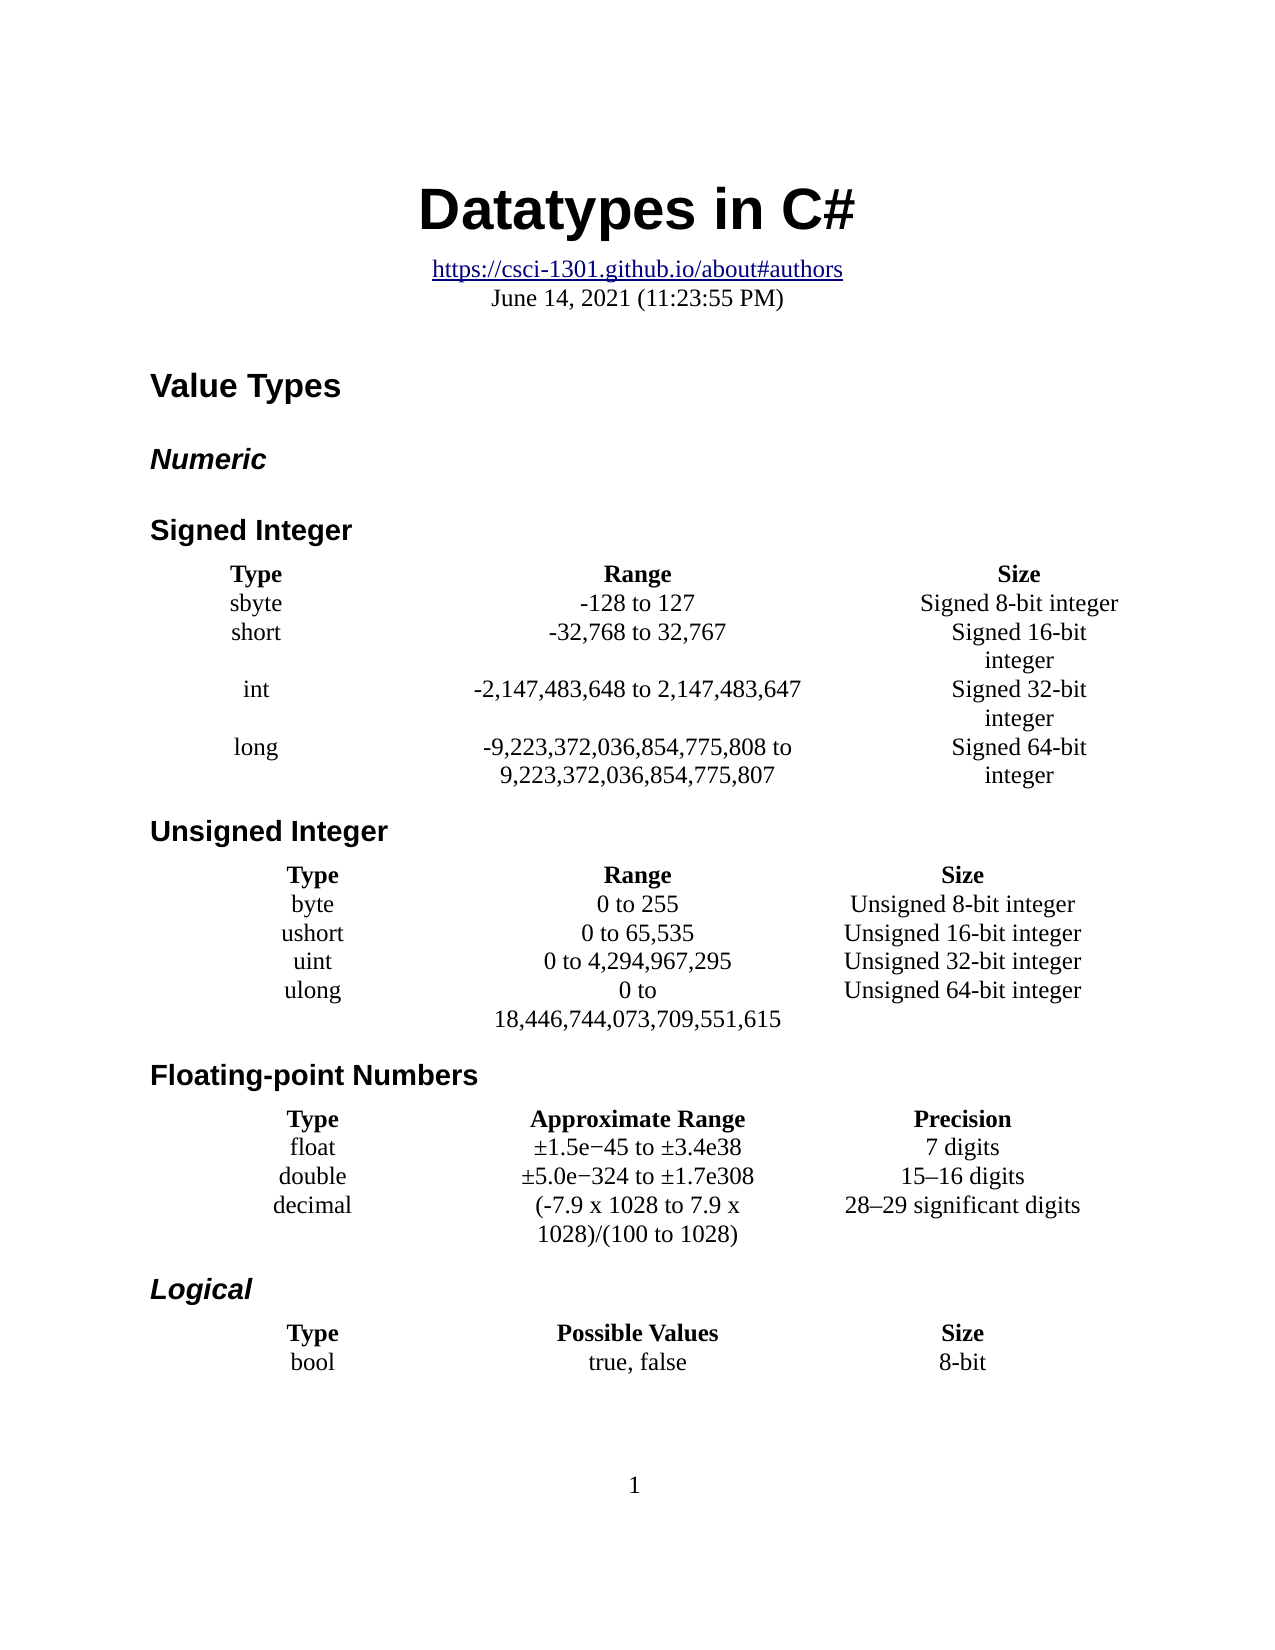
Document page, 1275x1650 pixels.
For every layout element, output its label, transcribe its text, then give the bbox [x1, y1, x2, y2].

table_header Precision [800, 1104, 1125, 1132]
table_header Type [150, 559, 362, 588]
table_cell Signed 16-bit integer [913, 617, 1125, 674]
table_cell Unsigned 8-bit integer [800, 889, 1125, 918]
subtitle Floating-point Numbers [150, 1058, 1125, 1091]
table_cell true, false [475, 1347, 800, 1376]
table_cell sbyte [150, 588, 362, 617]
table_cell Signed 8-bit integer [913, 588, 1125, 617]
table_header Range [362, 559, 913, 588]
subtitle Unsigned Integer [150, 814, 1125, 848]
table_cell ulong [150, 975, 475, 1033]
table_cell 0 to 65,535 [475, 918, 800, 946]
table_cell uint [150, 946, 475, 975]
table_cell 28–29 significant digits [800, 1190, 1125, 1247]
table_cell Signed 32-bit integer [913, 674, 1125, 732]
table_cell 0 to 18,446,744,073,709,551,615 [475, 975, 800, 1033]
table_cell double [150, 1161, 475, 1190]
table_cell Unsigned 16-bit integer [800, 918, 1125, 946]
table_cell -128 to 127 [362, 588, 913, 617]
table_cell Unsigned 32-bit integer [800, 946, 1125, 975]
table_cell short [150, 617, 362, 674]
table_cell -9,223,372,036,854,775,808 to 9,223,372,036,854,775,807 [362, 732, 913, 789]
table_cell (-7.9 x 1028 to 7.9 x 1028)/(100 to 1028) [475, 1190, 800, 1247]
table_cell float [150, 1133, 475, 1161]
table_header Possible Values [475, 1319, 800, 1347]
table_header Type [150, 860, 475, 889]
table_cell 0 to 255 [475, 889, 800, 918]
table_cell Unsigned 64-bit integer [800, 975, 1125, 1033]
subtitle Value Types [150, 366, 1125, 404]
table_cell 15–16 digits [800, 1161, 1125, 1190]
table_header Range [475, 860, 800, 889]
table_header Type [150, 1319, 475, 1347]
table_cell ±1.5e−45 to ±3.4e38 [475, 1133, 800, 1161]
table_cell -32,768 to 32,767 [362, 617, 913, 674]
table_cell ushort [150, 918, 475, 946]
table_header Type [150, 1104, 475, 1132]
table_cell decimal [150, 1190, 475, 1247]
table_cell ±5.0e−324 to ±1.7e308 [475, 1161, 800, 1190]
table_cell -2,147,483,648 to 2,147,483,647 [362, 674, 913, 732]
subtitle Logical [150, 1272, 1125, 1306]
table_cell int [150, 674, 362, 732]
table_cell bool [150, 1347, 475, 1376]
table_header Approximate Range [475, 1104, 800, 1132]
subtitle Numeric [150, 442, 1125, 476]
table_cell Signed 64-bit integer [913, 732, 1125, 789]
table_cell long [150, 732, 362, 789]
text https://csci-1301.github.io/about#authors [150, 254, 1125, 283]
title Datatypes in C# [150, 175, 1125, 242]
table_cell 0 to 4,294,967,295 [475, 946, 800, 975]
table_cell 8-bit [800, 1347, 1125, 1376]
table_cell byte [150, 889, 475, 918]
text June 14, 2021 (11:23:55 PM) [150, 283, 1125, 312]
table_header Size [913, 559, 1125, 588]
table_header Size [800, 860, 1125, 889]
table_cell 7 digits [800, 1133, 1125, 1161]
subtitle Signed Integer [150, 513, 1125, 547]
table_header Size [800, 1319, 1125, 1347]
